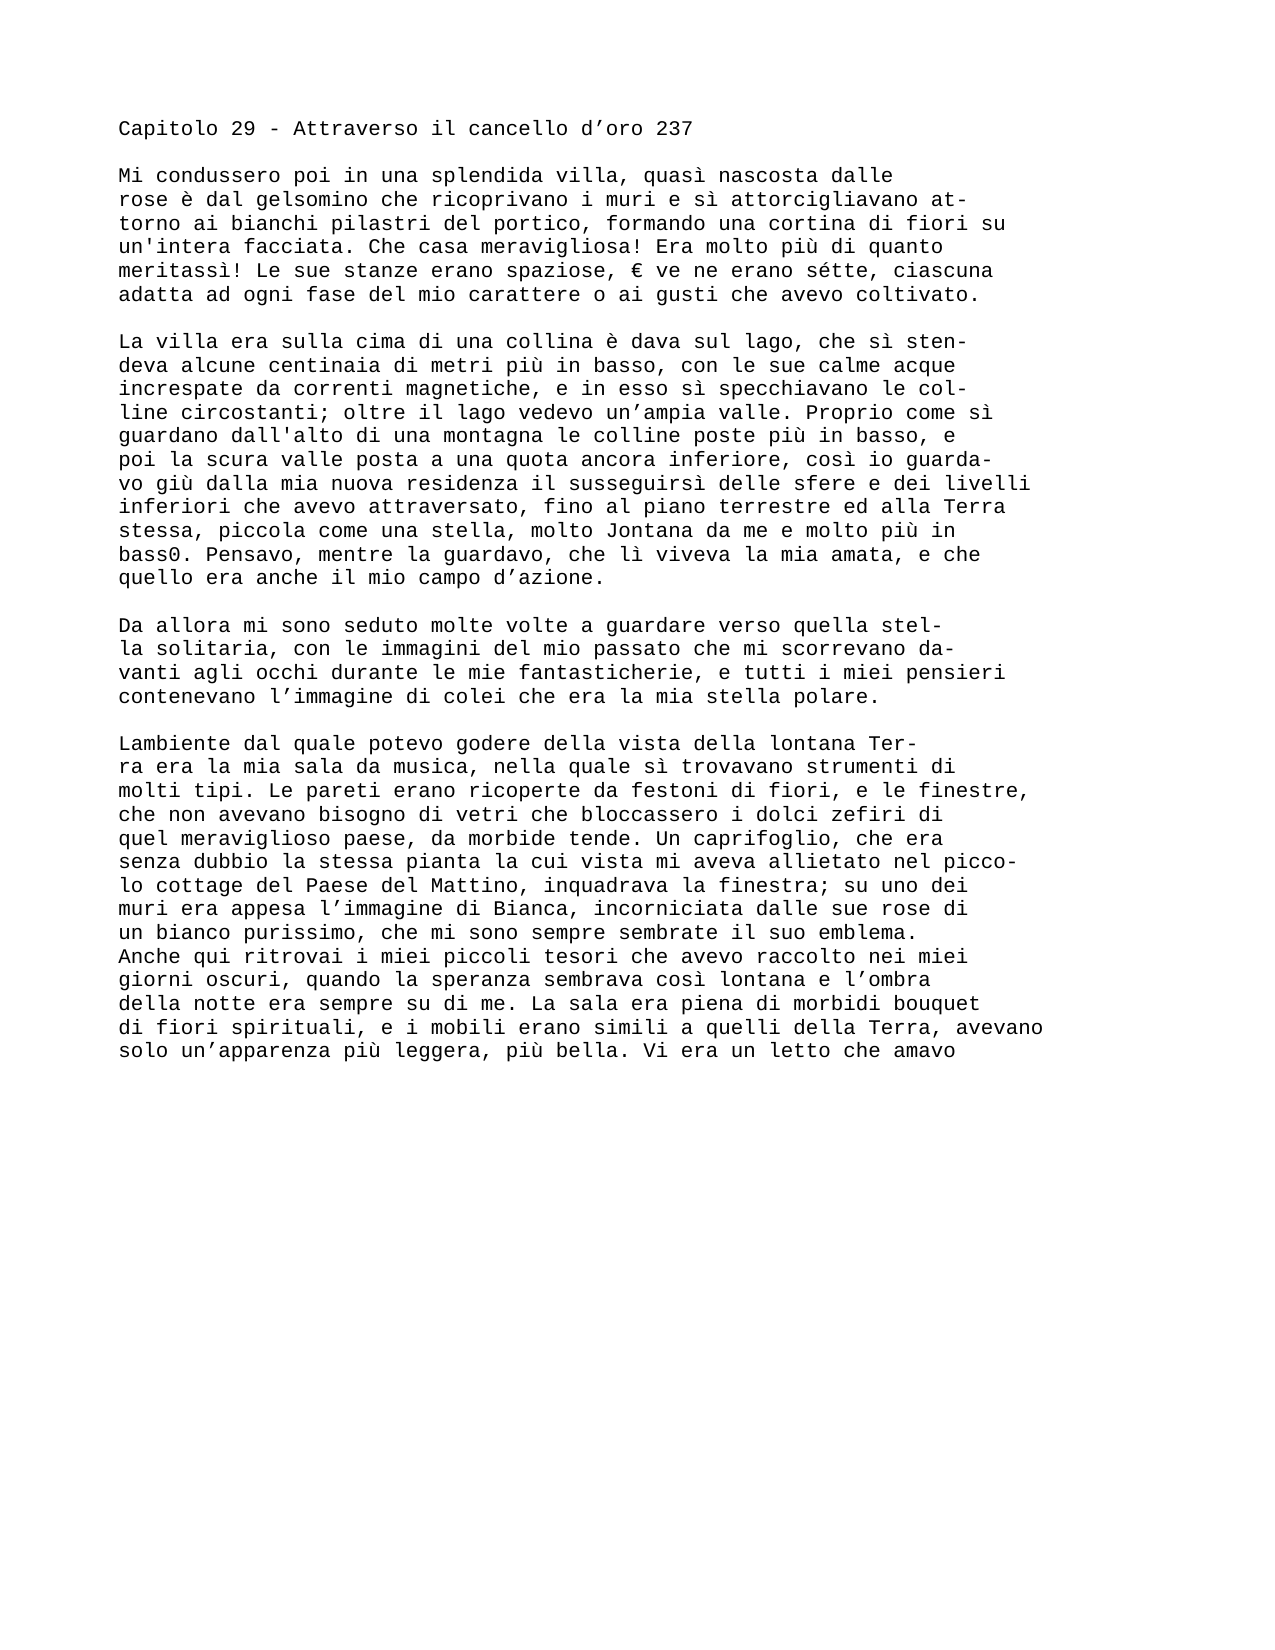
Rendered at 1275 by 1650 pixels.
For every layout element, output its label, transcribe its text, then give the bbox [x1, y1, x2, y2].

text di fiori spirituali, e i mobili erano simili a quelli della Terra, avevano [118, 1017, 1157, 1040]
text quello era anche il mio campo d’azione. [118, 567, 1157, 591]
text stessa, piccola come una stella, molto Jontana da me e molto più in [118, 520, 1157, 544]
text vo giù dalla mia nuova residenza il susseguirsì delle sfere e dei livelli [118, 473, 1157, 496]
text deva alcune centinaia di metri più in basso, con le sue calme acque [118, 354, 1157, 378]
text contenevano l’immagine di colei che era la mia stella polare. [118, 686, 1157, 709]
text Mi condussero poi in una splendida villa, quasì nascosta dalle [118, 165, 1157, 189]
text La villa era sulla cima di una collina è dava sul lago, che sì sten- [118, 331, 1157, 354]
text ra era la mia sala da musica, nella quale sì trovavano strumenti di [118, 757, 1157, 780]
text line circostanti; oltre il lago vedevo un’ampia valle. Proprio come sì [118, 402, 1157, 426]
text increspate da correnti magnetiche, e in esso sì specchiavano le col- [118, 378, 1157, 402]
text bass0. Pensavo, mentre la guardavo, che lì viveva la mia amata, e che [118, 544, 1157, 567]
text Lambiente dal quale potevo godere della vista della lontana Ter- [118, 733, 1157, 757]
text molti tipi. Le pareti erano ricoperte da festoni di fiori, e le finestre, [118, 780, 1157, 804]
text della notte era sempre su di me. La sala era piena di morbidi bouquet [118, 993, 1157, 1017]
text poi la scura valle posta a una quota ancora inferiore, così io guarda- [118, 449, 1157, 473]
text lo cottage del Paese del Mattino, inquadrava la finestra; su uno dei [118, 875, 1157, 898]
text muri era appesa l’immagine di Bianca, incorniciata dalle sue rose di [118, 898, 1157, 922]
text Anche qui ritrovai i miei piccoli tesori che avevo raccolto nei miei [118, 946, 1157, 969]
text vanti agli occhi durante le mie fantasticherie, e tutti i miei pensieri [118, 662, 1157, 686]
text un'intera facciata. Che casa meravigliosa! Era molto più di quanto [118, 236, 1157, 260]
text Da allora mi sono seduto molte volte a guardare verso quella stel- [118, 615, 1157, 638]
text rose è dal gelsomino che ricoprivano i muri e sì attorcigliavano at- [118, 189, 1157, 213]
text giorni oscuri, quando la speranza sembrava così lontana e l’ombra [118, 969, 1157, 993]
text Capitolo 29 - Attraverso il cancello d’oro 237 [118, 118, 1157, 142]
text guardano dall'alto di una montagna le colline poste più in basso, e [118, 426, 1157, 449]
text torno ai bianchi pilastri del portico, formando una cortina di fiori su [118, 213, 1157, 236]
text inferiori che avevo attraversato, fino al piano terrestre ed alla Terra [118, 496, 1157, 520]
text quel meraviglioso paese, da morbide tende. Un caprifoglio, che era [118, 827, 1157, 851]
text senza dubbio la stessa pianta la cui vista mi aveva allietato nel picco- [118, 851, 1157, 875]
text adatta ad ogni fase del mio carattere o ai gusti che avevo coltivato. [118, 284, 1157, 307]
text un bianco purissimo, che mi sono sempre sembrate il suo emblema. [118, 922, 1157, 946]
text meritassì! Le sue stanze erano spaziose, € ve ne erano sétte, ciascuna [118, 260, 1157, 284]
text che non avevano bisogno di vetri che bloccassero i dolci zefiri di [118, 804, 1157, 827]
text la solitaria, con le immagini del mio passato che mi scorrevano da- [118, 638, 1157, 662]
text solo un’apparenza più leggera, più bella. Vi era un letto che amavo [118, 1040, 1157, 1064]
